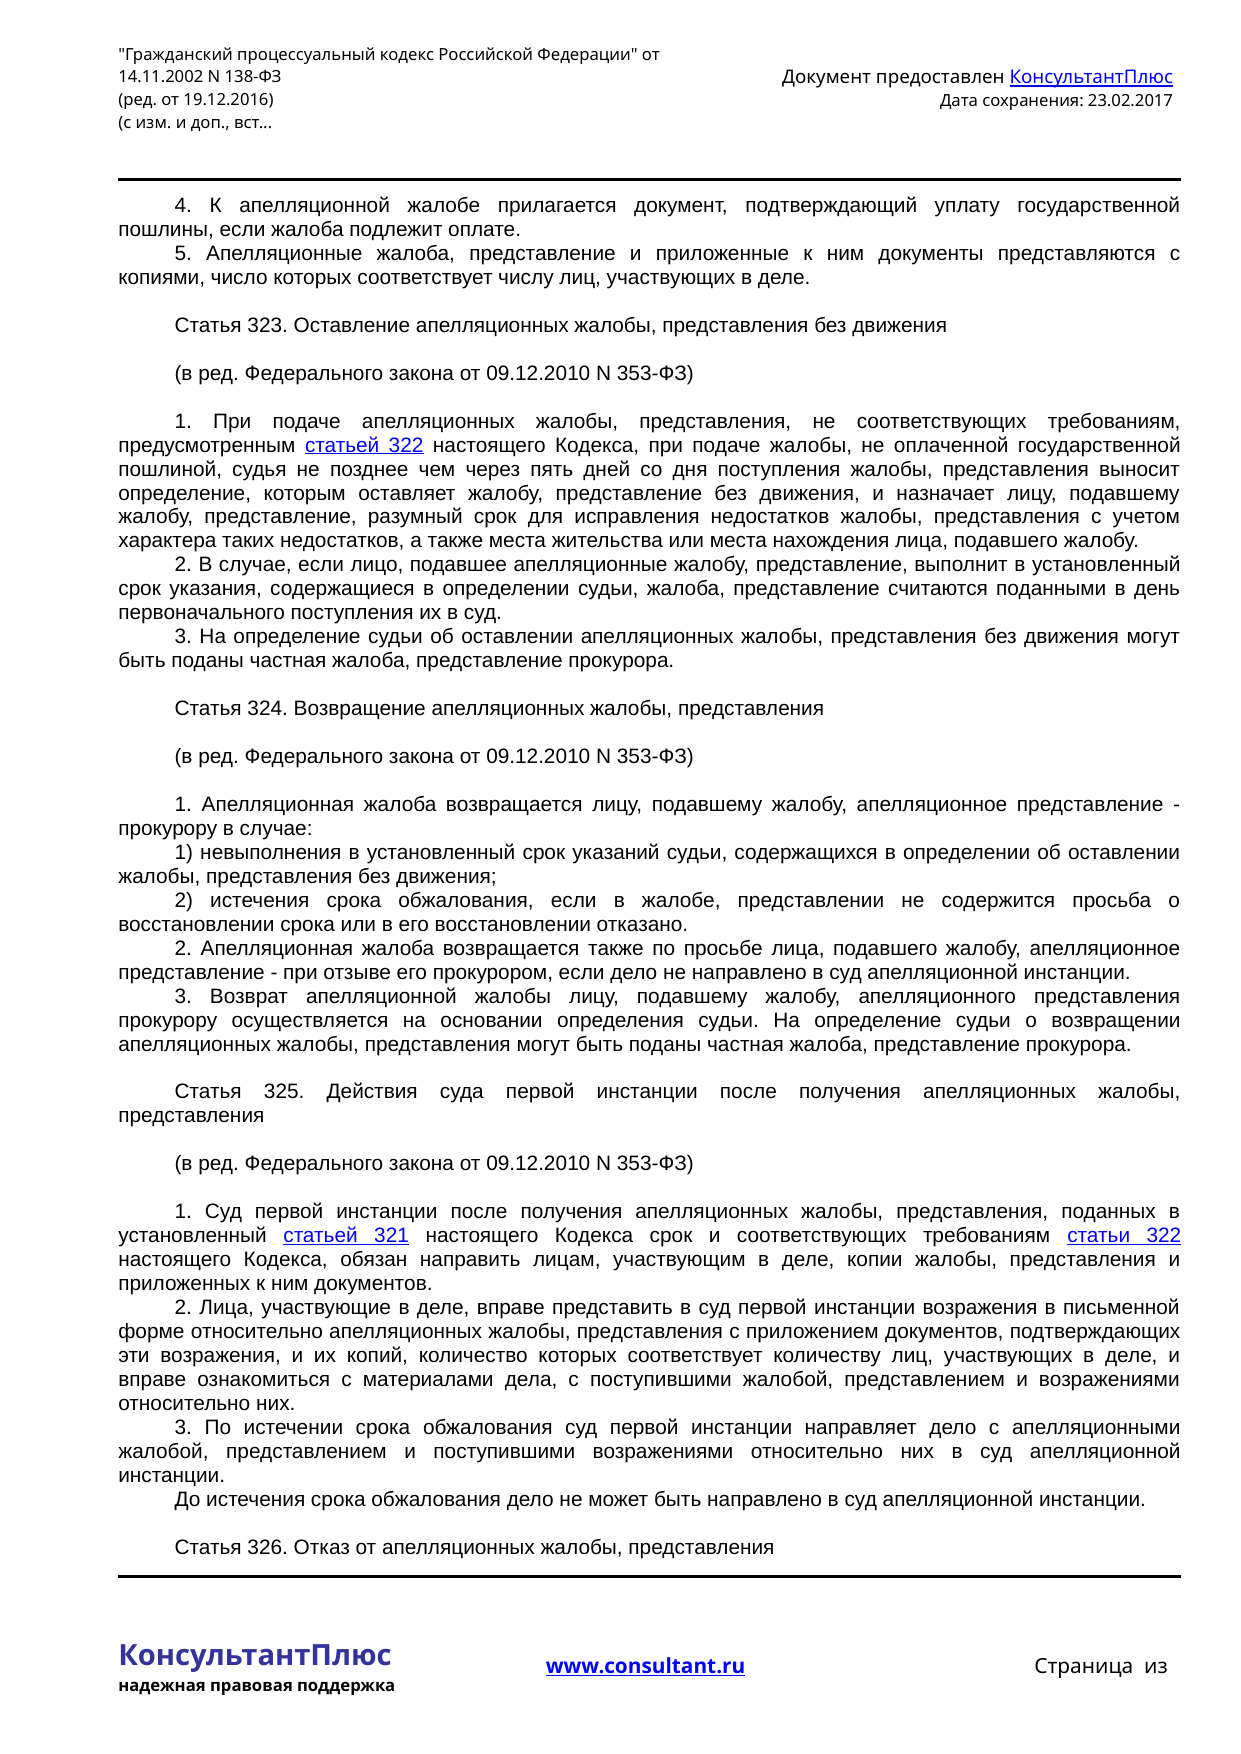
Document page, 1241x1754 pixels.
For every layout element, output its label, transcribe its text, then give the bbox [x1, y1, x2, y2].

text До истечения срока обжалования дело не может быть направлено в суд апелляционной инстанции. [118, 1487, 1181, 1511]
subtitle Статья 324. Возвращение апелляционных жалобы, представления [118, 696, 1181, 720]
text 3. По истечении срока обжалования суд первой инстанции направляет дело с апелляционными жалобой, представлением и поступившими возражениями относительно них в суд апелляционной инстанции. [118, 1415, 1181, 1487]
text 1. При подаче апелляционных жалобы, представления, не соответствующих требованиям, предусмотренным статьей 322 настоящего Кодекса, при подаче жалобы, не оплаченной государственной пошлиной, судья не позднее чем через пять дней со дня поступления жалобы, представления выносит определение, которым оставляет жалобу, представление без движения, и назначает лицу, подавшему жалобу, представление, разумный срок для исправления недостатков жалобы, представления с учетом характера таких недостатков, а также места жительства или места нахождения лица, подавшего жалобу. [118, 408, 1181, 552]
text 4. К апелляционной жалобе прилагается документ, подтверждающий уплату государственной пошлины, если жалоба подлежит оплате. [118, 193, 1181, 241]
text 2) истечения срока обжалования, если в жалобе, представлении не содержится просьба о восстановлении срока или в его восстановлении отказано. [118, 888, 1181, 936]
subtitle Статья 325. Действия суда первой инстанции после получения апелляционных жалобы, представления [118, 1079, 1181, 1127]
subtitle Статья 326. Отказ от апелляционных жалобы, представления [118, 1534, 1181, 1558]
text (в ред. Федерального закона от 09.12.2010 N 353-ФЗ) [118, 744, 1181, 768]
text 1) невыполнения в установленный срок указаний судьи, содержащихся в определении об оставлении жалобы, представления без движения; [118, 840, 1181, 888]
text 2. Апелляционная жалоба возвращается также по просьбе лица, подавшего жалобу, апелляционное представление - при отзыве его прокурором, если дело не направлено в суд апелляционной инстанции. [118, 936, 1181, 983]
text 3. На определение судьи об оставлении апелляционных жалобы, представления без движения могут быть поданы частная жалоба, представление прокурора. [118, 624, 1181, 672]
text 2. Лица, участвующие в деле, вправе представить в суд первой инстанции возражения в письменной форме относительно апелляционных жалобы, представления с приложением документов, подтверждающих эти возражения, и их копий, количество которых соответствует количеству лиц, участвующих в деле, и вправе ознакомиться с материалами дела, с поступившими жалобой, представлением и возражениями относительно них. [118, 1295, 1181, 1415]
subtitle Статья 323. Оставление апелляционных жалобы, представления без движения [118, 313, 1181, 337]
text 3. Возврат апелляционной жалобы лицу, подавшему жалобу, апелляционного представления прокурору осуществляется на основании определения судьи. На определение судьи о возвращении апелляционных жалобы, представления могут быть поданы частная жалоба, представление прокурора. [118, 983, 1181, 1055]
text 1. Апелляционная жалоба возвращается лицу, подавшему жалобу, апелляционное представление - прокурору в случае: [118, 792, 1181, 840]
text (в ред. Федерального закона от 09.12.2010 N 353-ФЗ) [118, 1151, 1181, 1175]
text 2. В случае, если лицо, подавшее апелляционные жалобу, представление, выполнит в установленный срок указания, содержащиеся в определении судьи, жалоба, представление считаются поданными в день первоначального поступления их в суд. [118, 552, 1181, 624]
text 5. Апелляционные жалоба, представление и приложенные к ним документы представляются с копиями, число которых соответствует числу лиц, участвующих в деле. [118, 241, 1181, 289]
text (в ред. Федерального закона от 09.12.2010 N 353-ФЗ) [118, 361, 1181, 384]
text 1. Суд первой инстанции после получения апелляционных жалобы, представления, поданных в установленный статьей 321 настоящего Кодекса срок и соответствующих требованиям статьи 322 настоящего Кодекса, обязан направить лицам, участвующим в деле, копии жалобы, представления и приложенных к ним документов. [118, 1199, 1181, 1295]
